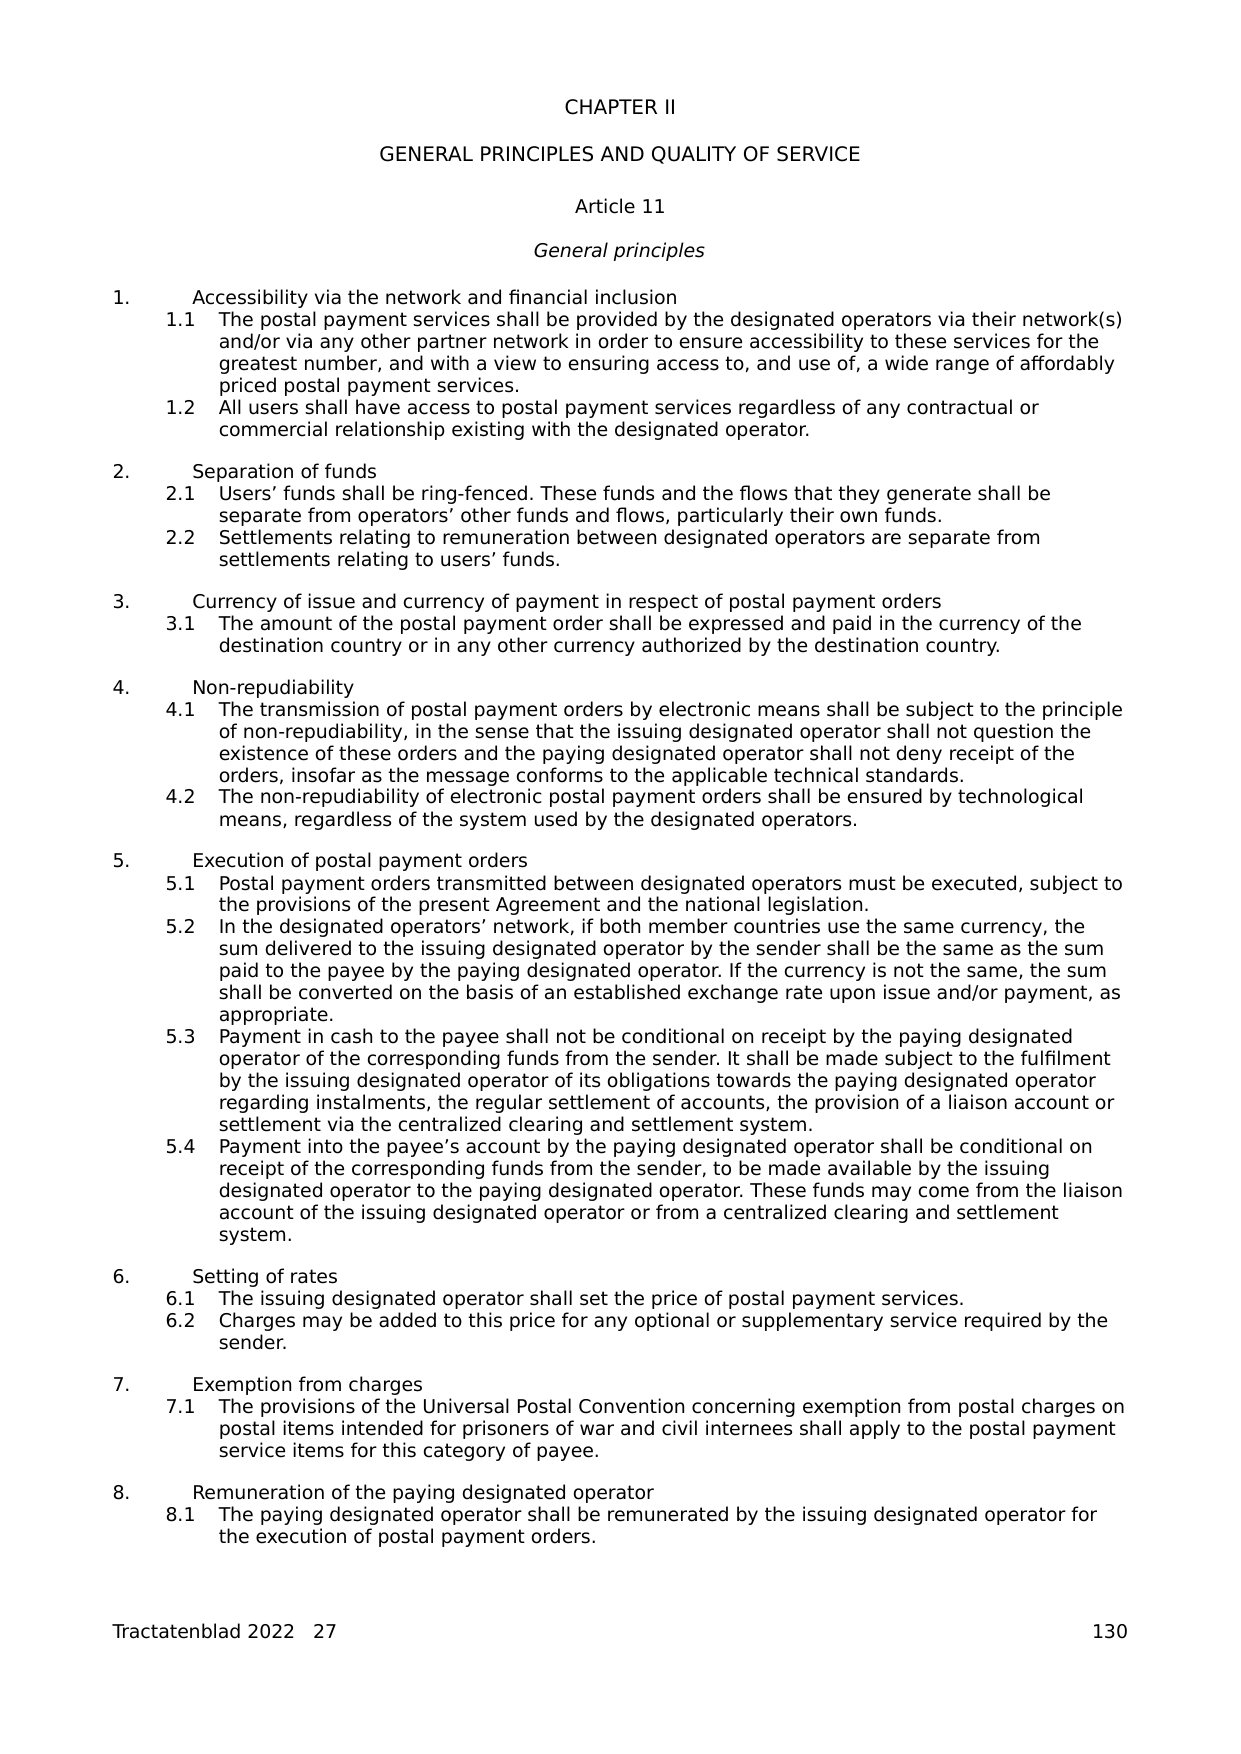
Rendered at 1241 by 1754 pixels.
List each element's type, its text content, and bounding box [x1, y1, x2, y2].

subtitle Article 11 General principles [112, 196, 1128, 262]
text 8. Remuneration of the paying designated operator [112, 1482, 1128, 1504]
text 5. Execution of postal payment orders [112, 850, 1128, 872]
text 1.1 The postal payment services shall be provided by the designated operators via their network(s) and/or via any other partner network in order to ensure accessibility to these services for the greatest number, and with a view to ensuring access to, and use of, a wide range of affordably priced postal payment services. [165, 309, 1128, 397]
text 2. Separation of funds [112, 461, 1128, 483]
text 4.2 The non-repudiability of electronic postal payment orders shall be ensured by technological means, regardless of the system used by the designated operators. [165, 786, 1128, 830]
text 3. Currency of issue and currency of payment in respect of postal payment orders [112, 591, 1128, 613]
text 7.1 The provisions of the Universal Postal Convention concerning exemption from postal charges on postal items intended for prisoners of war and civil internees shall apply to the postal payment service items for this category of payee. [165, 1396, 1128, 1462]
text 5.4 Payment into the payee’s account by the paying designated operator shall be conditional on receipt of the corresponding funds from the sender, to be made available by the issuing designated operator to the paying designated operator. These funds may come from the liaison account of the issuing designated operator or from a centralized clearing and settlement system. [165, 1136, 1128, 1246]
text 4. Non-repudiability [112, 677, 1128, 698]
text 4.1 The transmission of postal payment orders by electronic means shall be subject to the principle of non-repudiability, in the sense that the issuing designated operator shall not question the existence of these orders and the paying designated operator shall not deny receipt of the orders, insofar as the message conforms to the applicable technical standards. [165, 698, 1128, 786]
text 1. Accessibility via the network and financial inclusion [112, 287, 1128, 309]
text 3.1 The amount of the postal payment order shall be expressed and paid in the currency of the destination country or in any other currency authorized by the destination country. [165, 613, 1128, 657]
text 7. Exemption from charges [112, 1374, 1128, 1396]
text 5.2 In the designated operators’ network, if both member countries use the same currency, the sum delivered to the issuing designated operator by the sender shall be the same as the sum paid to the payee by the paying designated operator. If the currency is not the same, the sum shall be converted on the basis of an established exchange rate upon issue and/or payment, as appropriate. [165, 916, 1128, 1026]
text 1.2 All users shall have access to postal payment services regardless of any contractual or commercial relationship existing with the designated operator. [165, 397, 1128, 441]
text 2.2 Settlements relating to remuneration between designated operators are separate from settlements relating to users’ funds. [165, 527, 1128, 571]
text 6.2 Charges may be added to this price for any optional or supplementary service required by the sender. [165, 1310, 1128, 1354]
text 6. Setting of rates [112, 1266, 1128, 1288]
text 5.1 Postal payment orders transmitted between designated operators must be executed, subject to the provisions of the present Agreement and the national legislation. [165, 872, 1128, 916]
text 2.1 Users’ funds shall be ring-fenced. These funds and the flows that they generate shall be separate from operators’ other funds and flows, particularly their own funds. [165, 483, 1128, 527]
subtitle CHAPTER II GENERAL PRINCIPLES AND QUALITY OF SERVICE [112, 96, 1128, 166]
text 5.3 Payment in cash to the payee shall not be conditional on receipt by the paying designated operator of the corresponding funds from the sender. It shall be made subject to the fulfilment by the issuing designated operator of its obligations towards the paying designated operator regarding instalments, the regular settlement of accounts, the provision of a liaison account or settlement via the centralized clearing and settlement system. [165, 1026, 1128, 1136]
text 8.1 The paying designated operator shall be remunerated by the issuing designated operator for the execution of postal payment orders. [165, 1504, 1128, 1548]
text 6.1 The issuing designated operator shall set the price of postal payment services. [165, 1288, 1128, 1310]
